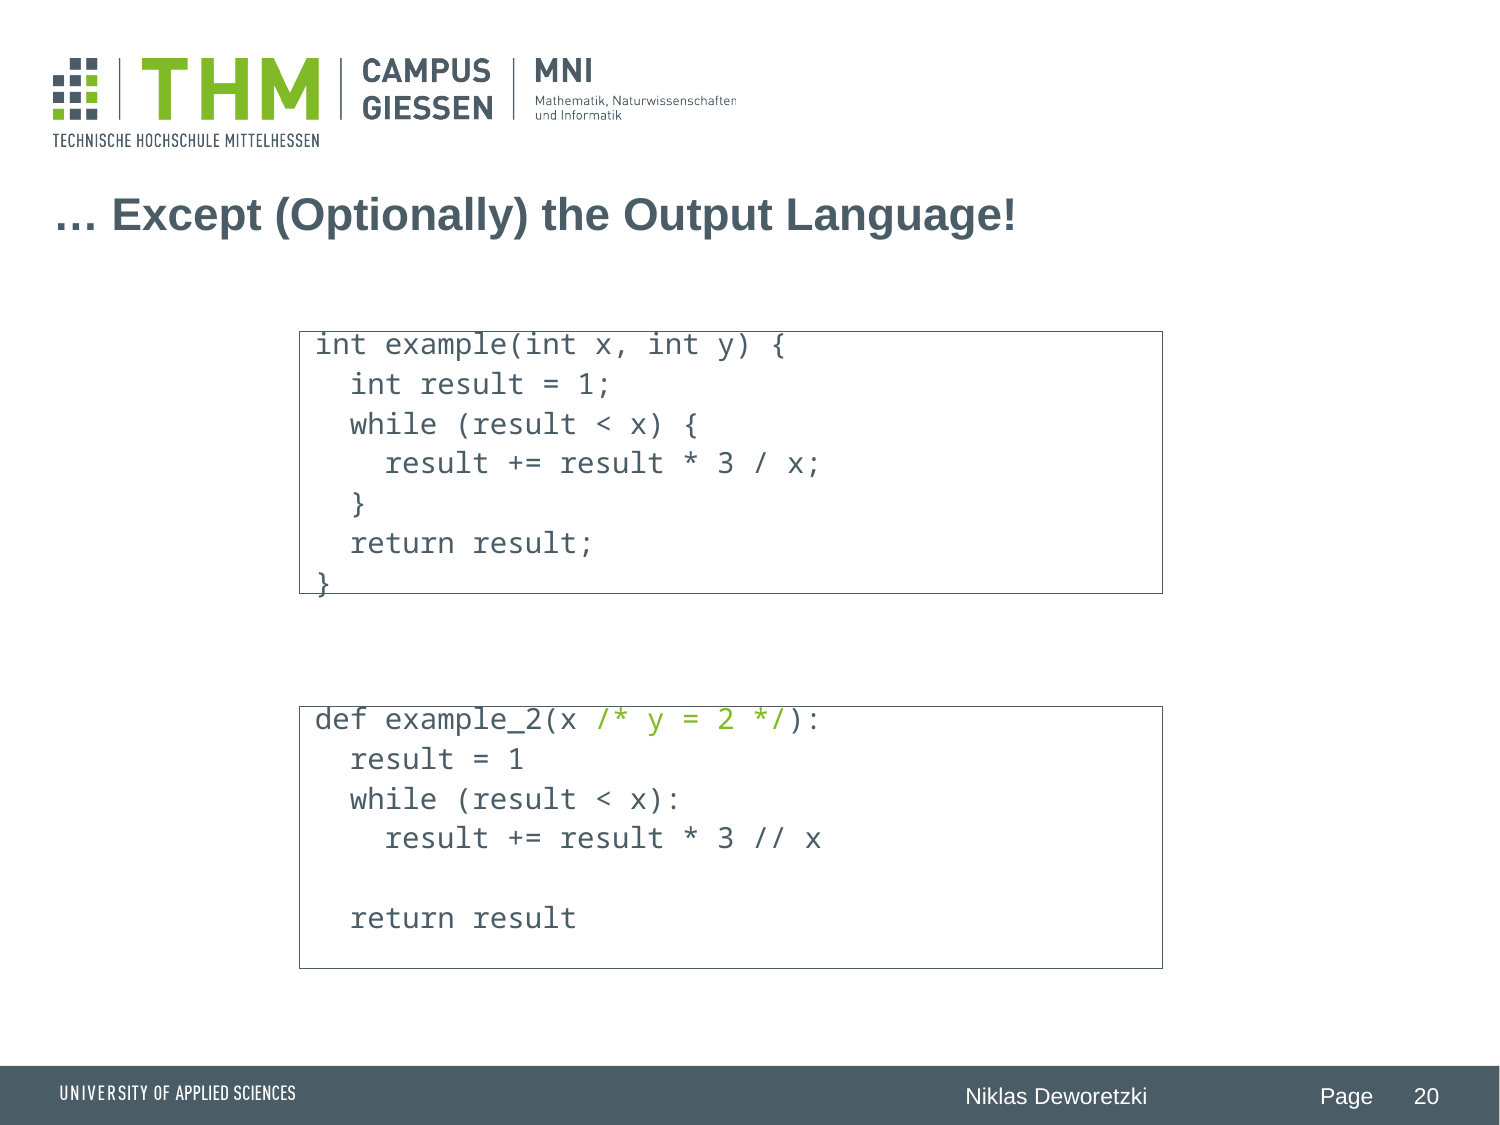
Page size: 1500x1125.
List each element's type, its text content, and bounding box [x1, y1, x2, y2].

picture [53, 58, 736, 147]
text_box int example(int x, int y) { int result = 1; while (result < x) { result += result * 3 / x; } return result; } [299, 331, 1163, 594]
picture [59, 1082, 296, 1104]
title … Except (Optionally) the Output Language! [53, 177, 1435, 272]
slide_number [1376, 1073, 1455, 1118]
text_box def example_2(x /* y = 2 */): result = 1 while (result < x): result += result * 3 // x return result [299, 706, 1163, 969]
